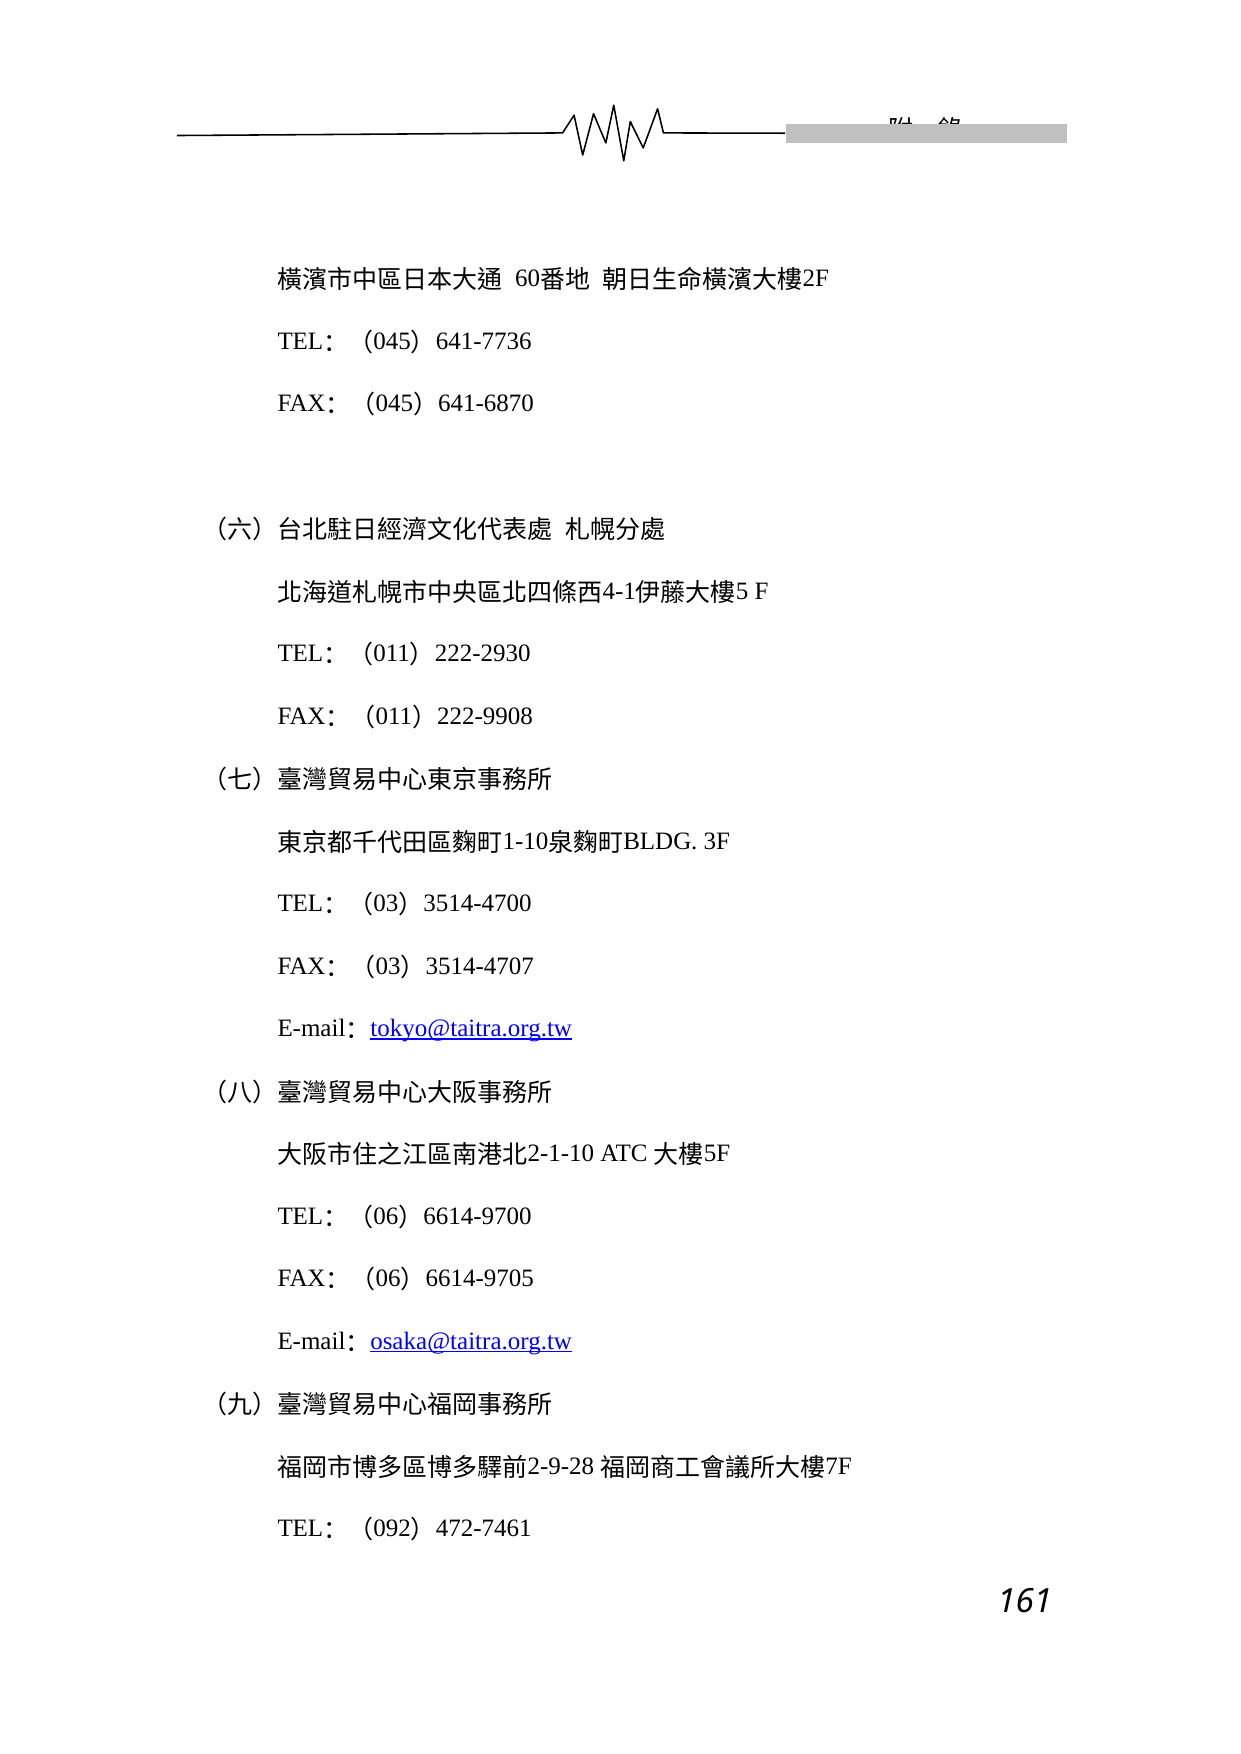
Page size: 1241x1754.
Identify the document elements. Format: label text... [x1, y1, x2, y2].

text TEL：（045）641-7736 [202, 299, 1063, 361]
text （六）台北駐日經濟文化代表處 札幌分處 [202, 486, 1063, 549]
text TEL：（06）6614-9700 [202, 1174, 1063, 1236]
text 橫濱市中區日本大通 60番地 朝日生命橫濱大樓2F [202, 236, 1063, 299]
text 東京都千代田區麴町1-10泉麴町BLDG. 3F [202, 799, 1063, 861]
text E-mail：osaka@taitra.org.tw [202, 1299, 1063, 1361]
text E-mail：tokyo@taitra.org.tw [202, 986, 1063, 1049]
text FAX：（03）3514-4707 [202, 924, 1063, 986]
text （九）臺灣貿易中心福岡事務所 [202, 1361, 1063, 1424]
text FAX：（045）641-6870 [202, 361, 1063, 424]
text TEL：（03）3514-4700 [202, 861, 1063, 924]
text （七）臺灣貿易中心東京事務所 [202, 736, 1063, 799]
text FAX：（06）6614-9705 [202, 1236, 1063, 1299]
text TEL：（011）222-2930 [202, 611, 1063, 674]
text TEL：（092）472-7461 [202, 1486, 1063, 1549]
text 福岡市博多區博多驛前2-9-28 福岡商工會議所大樓7F [202, 1424, 1063, 1486]
text 大阪市住之江區南港北2-1-10 ATC 大樓5F [202, 1111, 1063, 1174]
text FAX：（011）222-9908 [202, 674, 1063, 736]
text 北海道札幌市中央區北四條西4-1伊藤大樓5 F [202, 549, 1063, 611]
text （八）臺灣貿易中心大阪事務所 [202, 1049, 1063, 1111]
